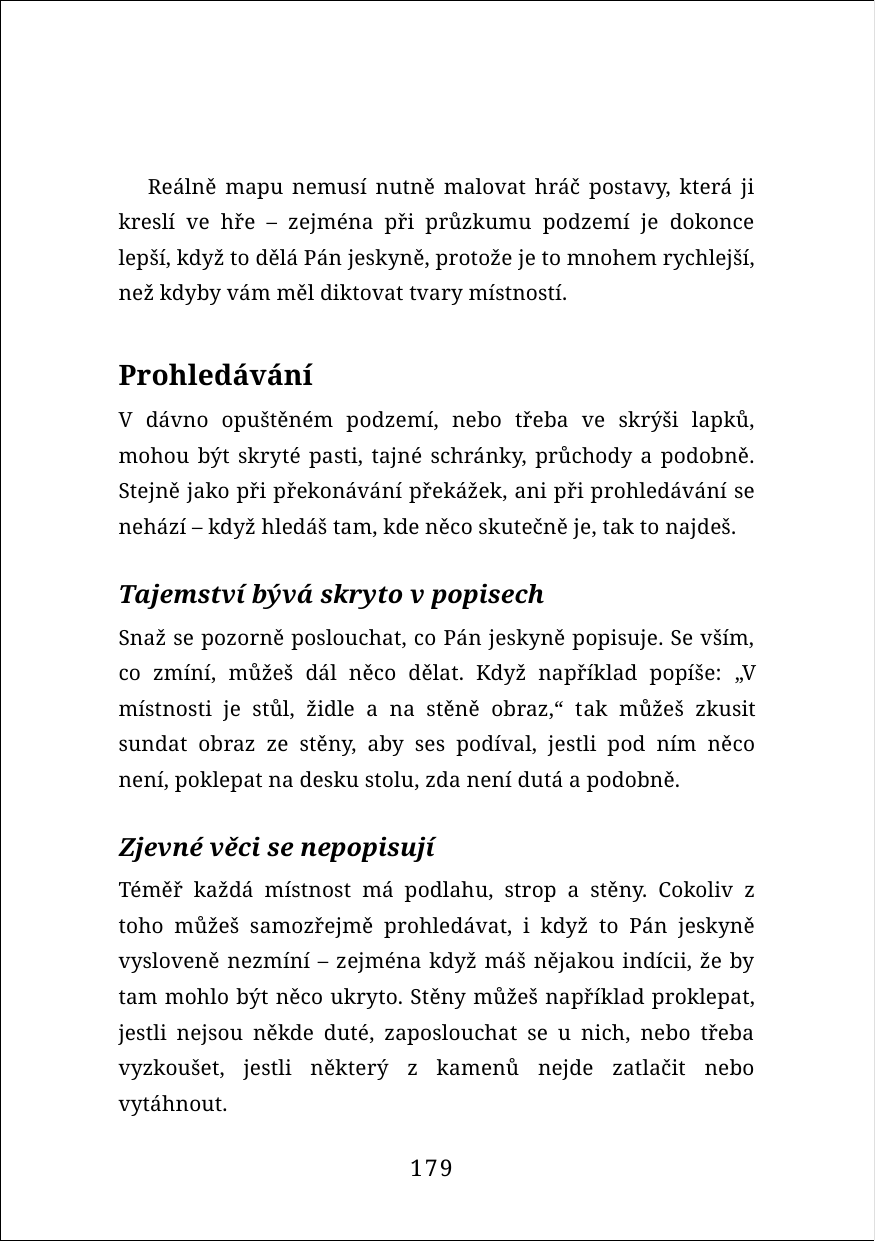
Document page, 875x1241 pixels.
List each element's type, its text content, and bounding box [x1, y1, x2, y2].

subtitle Tajemství bývá skryto v popisech [118, 577, 756, 611]
subtitle Prohledávání [118, 355, 756, 393]
text Téměř každá místnost má podlahu, strop a stěny. Cokoliv z toho můžeš samozřejmě prohledávat, i když to Pán jeskyně vysloveně nezmíní – zejména když máš nějakou indícii, že by tam mohlo být něco ukryto. Stěny můžeš například proklepat, jestli nejsou někde duté, zaposlouchat se u nich, nebo třeba vyzkoušet, jestli některý z kamenů nejde zatlačit nebo vytáhnout. [118, 876, 756, 1117]
text Snaž se pozorně poslouchat, co Pán jeskyně popisuje. Se vším, co zmíní, můžeš dál něco dělat. Když například popíše: „V místnosti je stůl, židle a na stěně obraz,“ tak můžeš zkusit sundat obraz ze stěny, aby ses podíval, jestli pod ním něco není, poklepat na desku stolu, zda není dutá a podobně. [118, 623, 756, 793]
subtitle Zjevné věci se nepopisují [118, 830, 756, 864]
text V dávno opuštěném podzemí, nebo třeba ve skrýši lapků, mohou být skryté pasti, tajné schránky, průchody a podobně. Stejně jako při překonávání překážek, ani při prohledávání se nehází – když hledáš tam, kde něco skutečně je, tak to najdeš. [118, 405, 756, 540]
text Reálně mapu nemusí nutně malovat hráč postavy, která ji kreslí ve hře – zejména při průzkumu podzemí je dokonce lepší, když to dělá Pán jeskyně, protože je to mnohem rychlejší, než kdyby vám měl diktovat tvary místností. [118, 172, 756, 307]
